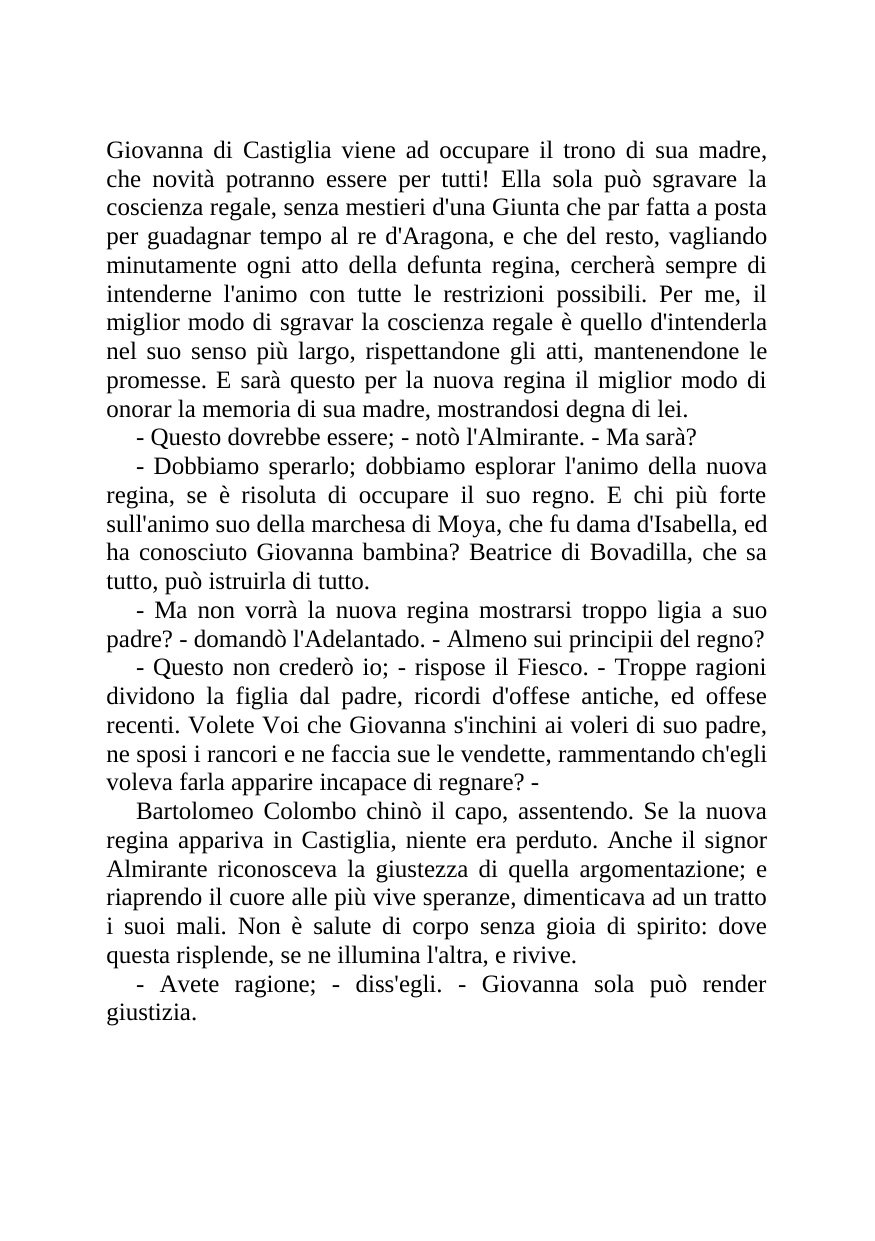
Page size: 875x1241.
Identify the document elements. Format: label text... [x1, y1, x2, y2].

text - Avete ragione; - diss'egli. - Giovanna sola può render giustizia. [106, 969, 768, 1026]
text - Dobbiamo sperarlo; dobbiamo esplorar l'animo della nuova regina, se è risoluta di occupare il suo regno. E chi più forte sull'animo suo della marchesa di Moya, che fu dama d'Isabella, ed ha conosciuto Giovanna bambina? Beatrice di Bovadilla, che sa tutto, può istruirla di tutto. [106, 451, 768, 595]
text - Questo dovrebbe essere; - notò l'Almirante. - Ma sarà? [106, 422, 768, 451]
text - Ma non vorrà la nuova regina mostrarsi troppo ligia a suo padre? - domandò l'Adelantado. - Almeno sui principii del regno? [106, 595, 768, 652]
text Giovanna di Castiglia viene ad occupare il trono di sua madre, che novità potranno essere per tutti! Ella sola può sgravare la coscienza regale, senza mestieri d'una Giunta che par fatta a posta per guadagnar tempo al re d'Aragona, e che del resto, vagliando minutamente ogni atto della defunta regina, cercherà sempre di intenderne l'animo con tutte le restrizioni possibili. Per me, il miglior modo di sgravar la coscienza regale è quello d'intenderla nel suo senso più largo, rispettandone gli atti, mantenendone le promesse. E sarà questo per la nuova regina il miglior modo di onorar la memoria di sua madre, mostrandosi degna di lei. [106, 135, 768, 422]
text - Questo non crederò io; - rispose il Fiesco. - Troppe ragioni dividono la figlia dal padre, ricordi d'offese antiche, ed offese recenti. Volete Voi che Giovanna s'inchini ai voleri di suo padre, ne sposi i rancori e ne faccia sue le vendette, rammentando ch'egli voleva farla apparire incapace di regnare? - [106, 652, 768, 796]
text Bartolomeo Colombo chinò il capo, assentendo. Se la nuova regina appariva in Castiglia, niente era perduto. Anche il signor Almirante riconosceva la giustezza di quella argomentazione; e riaprendo il cuore alle più vive speranze, dimenticava ad un tratto i suoi mali. Non è salute di corpo senza gioia di spirito: dove questa risplende, se ne illumina l'altra, e rivive. [106, 796, 768, 969]
